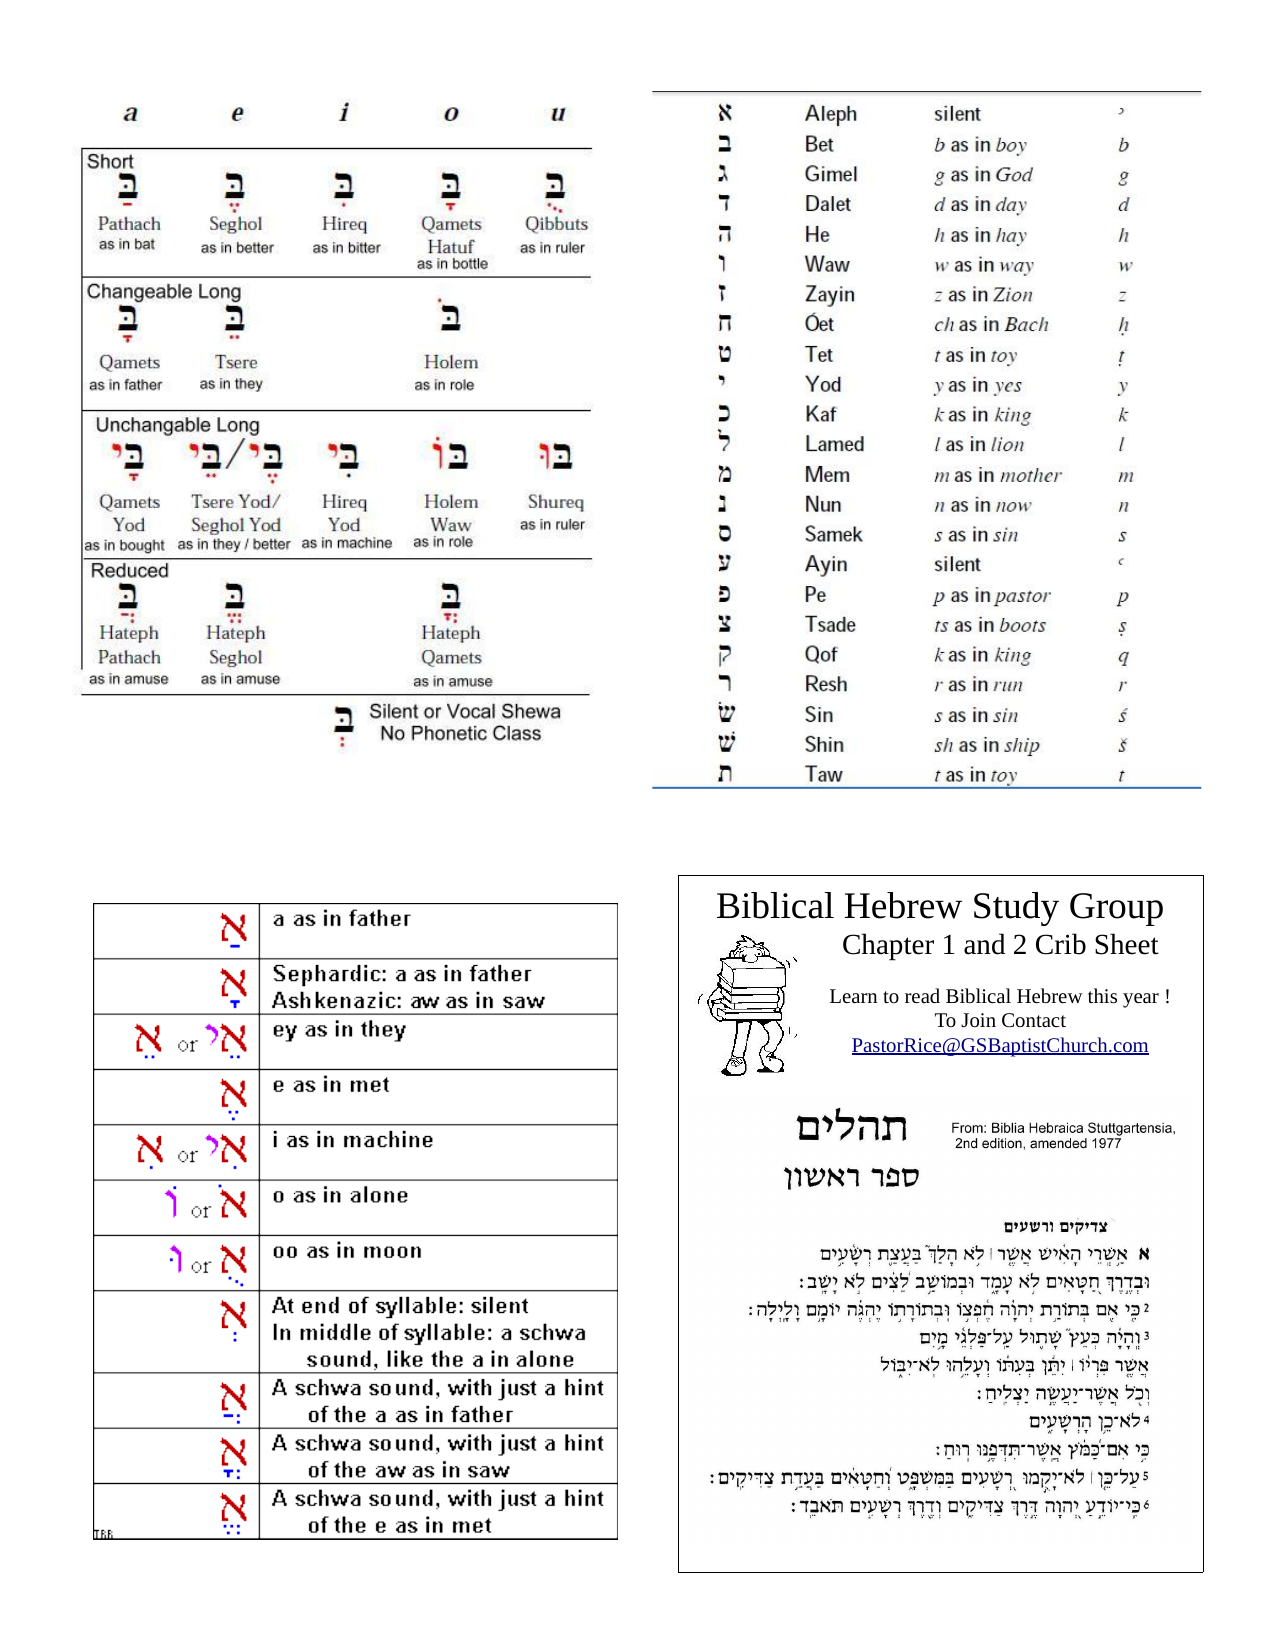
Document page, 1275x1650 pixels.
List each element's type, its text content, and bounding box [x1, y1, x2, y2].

text To Join Contact PastorRice@GSBaptistChurch.com [807, 1008, 1194, 1057]
picture [652, 91, 1202, 789]
picture [687, 1093, 1194, 1543]
text Chapter 1 and 2 Crib Sheet [687, 927, 1194, 960]
picture [93, 903, 618, 1540]
picture [63, 88, 612, 786]
text Biblical Hebrew Study Group [687, 884, 1194, 927]
text Learn to read Biblical Hebrew this year ! [807, 984, 1194, 1008]
picture [694, 934, 807, 1079]
